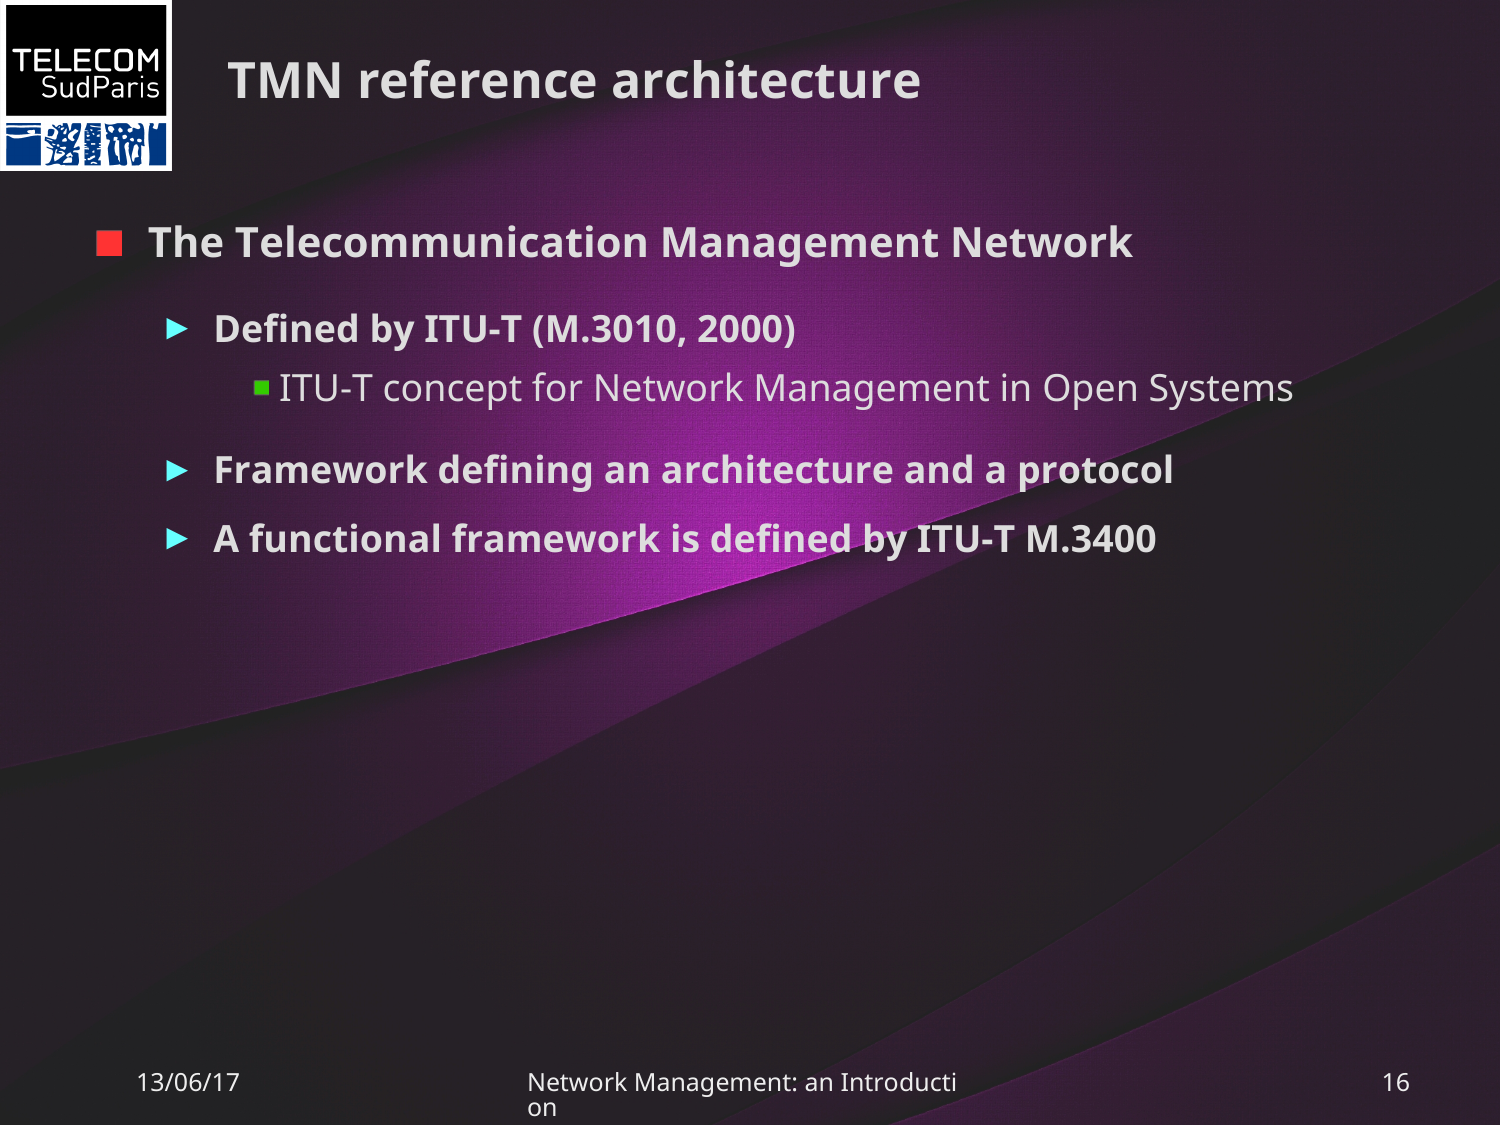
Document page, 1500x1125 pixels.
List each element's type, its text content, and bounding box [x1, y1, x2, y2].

list The Telecommunication Management Network Defined by ITU-T (M.3010, 2000) ITU-T concept for Network Management in Open Systems Framework defining an architecture and a protocol A functional framework is defined by ITU-T M.3400 [76, 207, 1427, 977]
picture [0, 0, 1500, 1125]
title TMN reference architecture [212, 19, 1406, 138]
